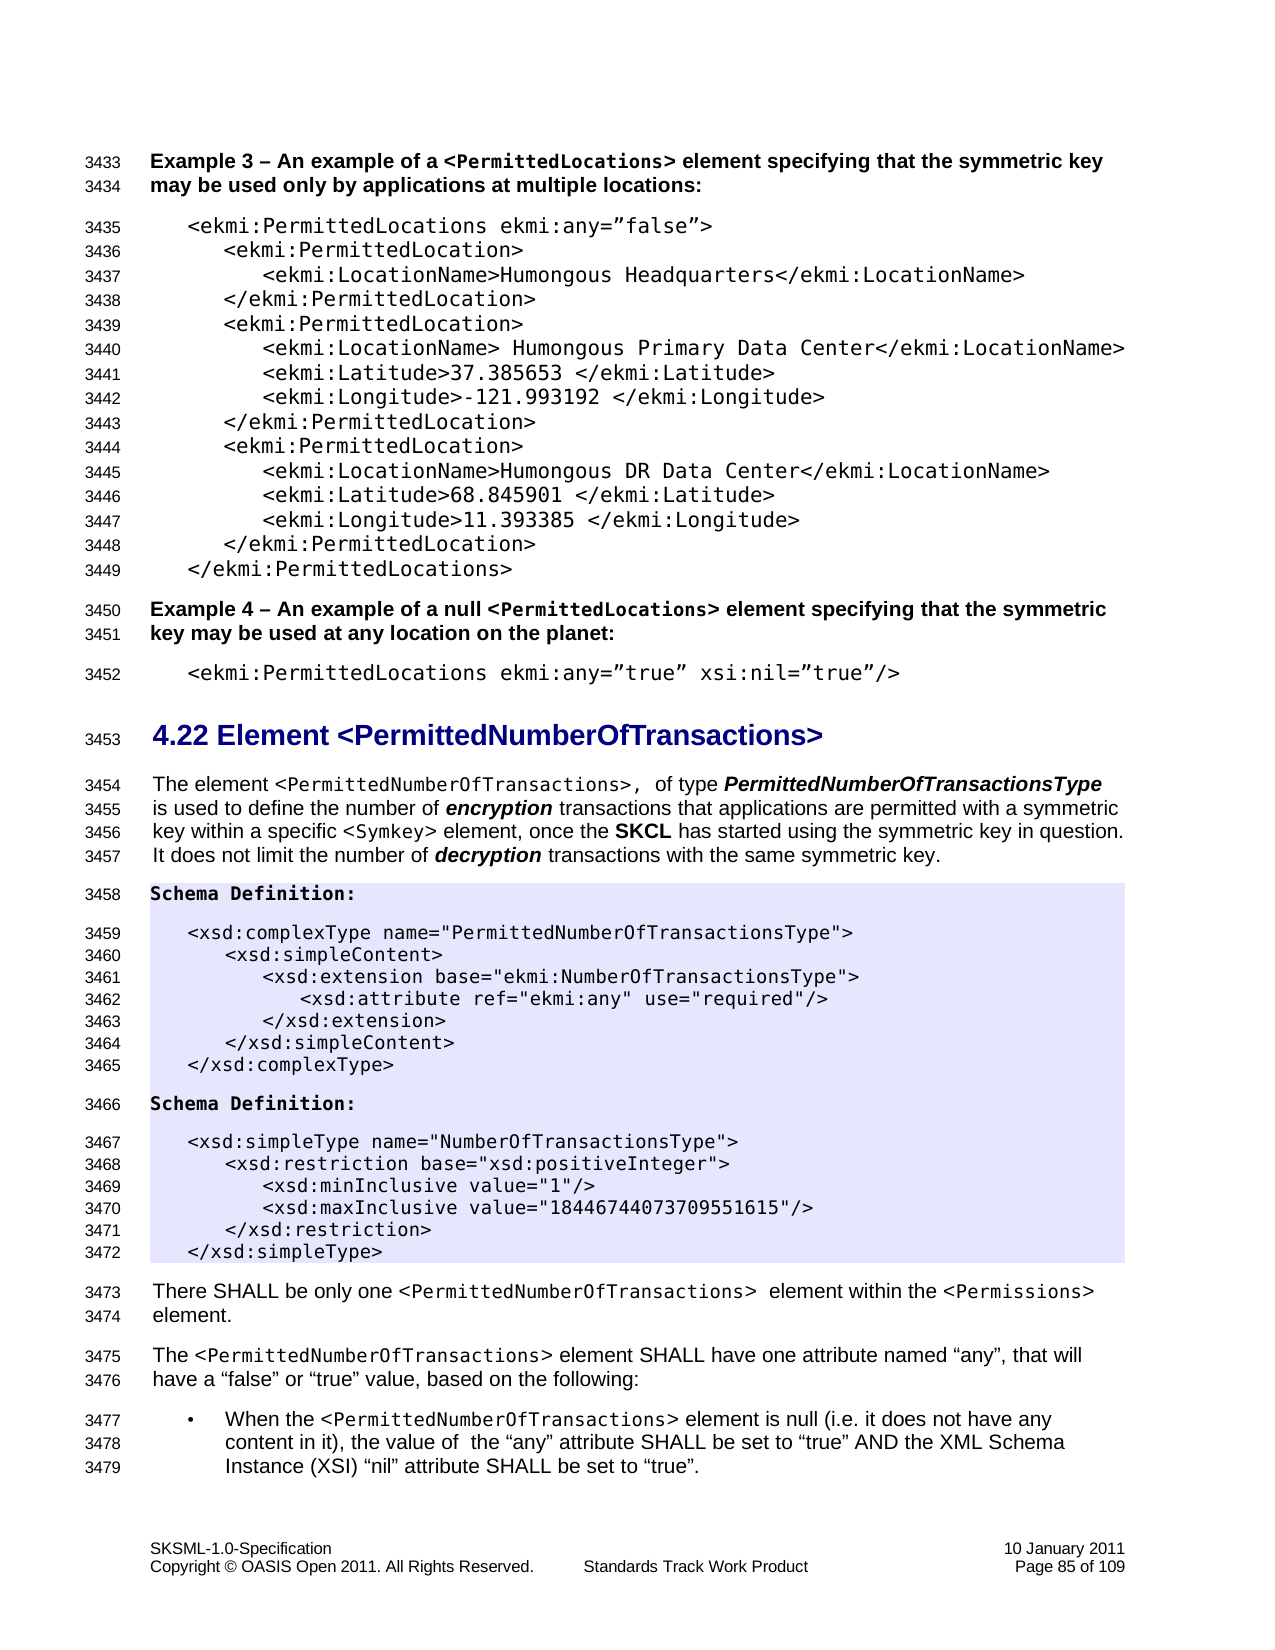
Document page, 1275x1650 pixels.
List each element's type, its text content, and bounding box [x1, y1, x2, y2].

text Schema Definition: [150, 1092, 1125, 1114]
text Example 3 – An example of a <PermittedLocations> element specifying that the symmetric key may be used only by applications at multiple locations: [150, 150, 1125, 197]
text There SHALL be only one <PermittedNumberOfTransactions> element within the <Permissions> element. [152, 1280, 1125, 1327]
text <xsd:simpleType name="NumberOfTransactionsType"> <xsd:restriction base="xsd:positiveInteger"> <xsd:minInclusive value="1"/> <xsd:maxInclusive value="18446744073709551615"/> </xsd:restriction> </xsd:simpleType> [150, 1131, 1125, 1263]
text The element <PermittedNumberOfTransactions>, of type PermittedNumberOfTransactionsType is used to define the number of encryption transactions that applications are permitted with a symmetric key within a specific <Symkey> element, once the SKCL has started using the symmetric key in question. It does not limit the number of decryption transactions with the same symmetric key. [152, 772, 1125, 867]
text <ekmi:PermittedLocations ekmi:any=”false”> <ekmi:PermittedLocation> <ekmi:LocationName>Humongous Headquarters</ekmi:LocationName> </ekmi:PermittedLocation> <ekmi:PermittedLocation> <ekmi:LocationName> Humongous Primary Data Center</ekmi:LocationName> <ekmi:Latitude>37.385653 </ekmi:Latitude> <ekmi:Longitude>-121.993192 </ekmi:Longitude> </ekmi:PermittedLocation> <ekmi:PermittedLocation> <ekmi:LocationName>Humongous DR Data Center</ekmi:LocationName> <ekmi:Latitude>68.845901 </ekmi:Latitude> <ekmi:Longitude>11.393385 </ekmi:Longitude> </ekmi:PermittedLocation> </ekmi:PermittedLocations> [187, 214, 1125, 581]
text Example 4 – An example of a null <PermittedLocations> element specifying that the symmetric key may be used at any location on the planet: [150, 598, 1125, 645]
list When the <PermittedNumberOfTransactions> element is null (i.e. it does not have any content in it), the value of the “any” attribute SHALL be set to “true” AND the XML Schema Instance (XSI) “nil” attribute SHALL be set to “true”. [187, 1407, 1125, 1478]
text The <PermittedNumberOfTransactions> element SHALL have one attribute named “any”, that will have a “false” or “true” value, based on the following: [152, 1343, 1125, 1391]
subtitle Element <PermittedNumberOfTransactions> [152, 719, 1125, 752]
text <ekmi:PermittedLocations ekmi:any=”true” xsi:nil=”true”/> [187, 661, 1125, 686]
text Schema Definition: [150, 883, 1125, 905]
text <xsd:complexType name="PermittedNumberOfTransactionsType"> <xsd:simpleContent> <xsd:extension base="ekmi:NumberOfTransactionsType"> <xsd:attribute ref="ekmi:any" use="required"/> </xsd:extension> </xsd:simpleContent> </xsd:complexType> [150, 922, 1125, 1076]
